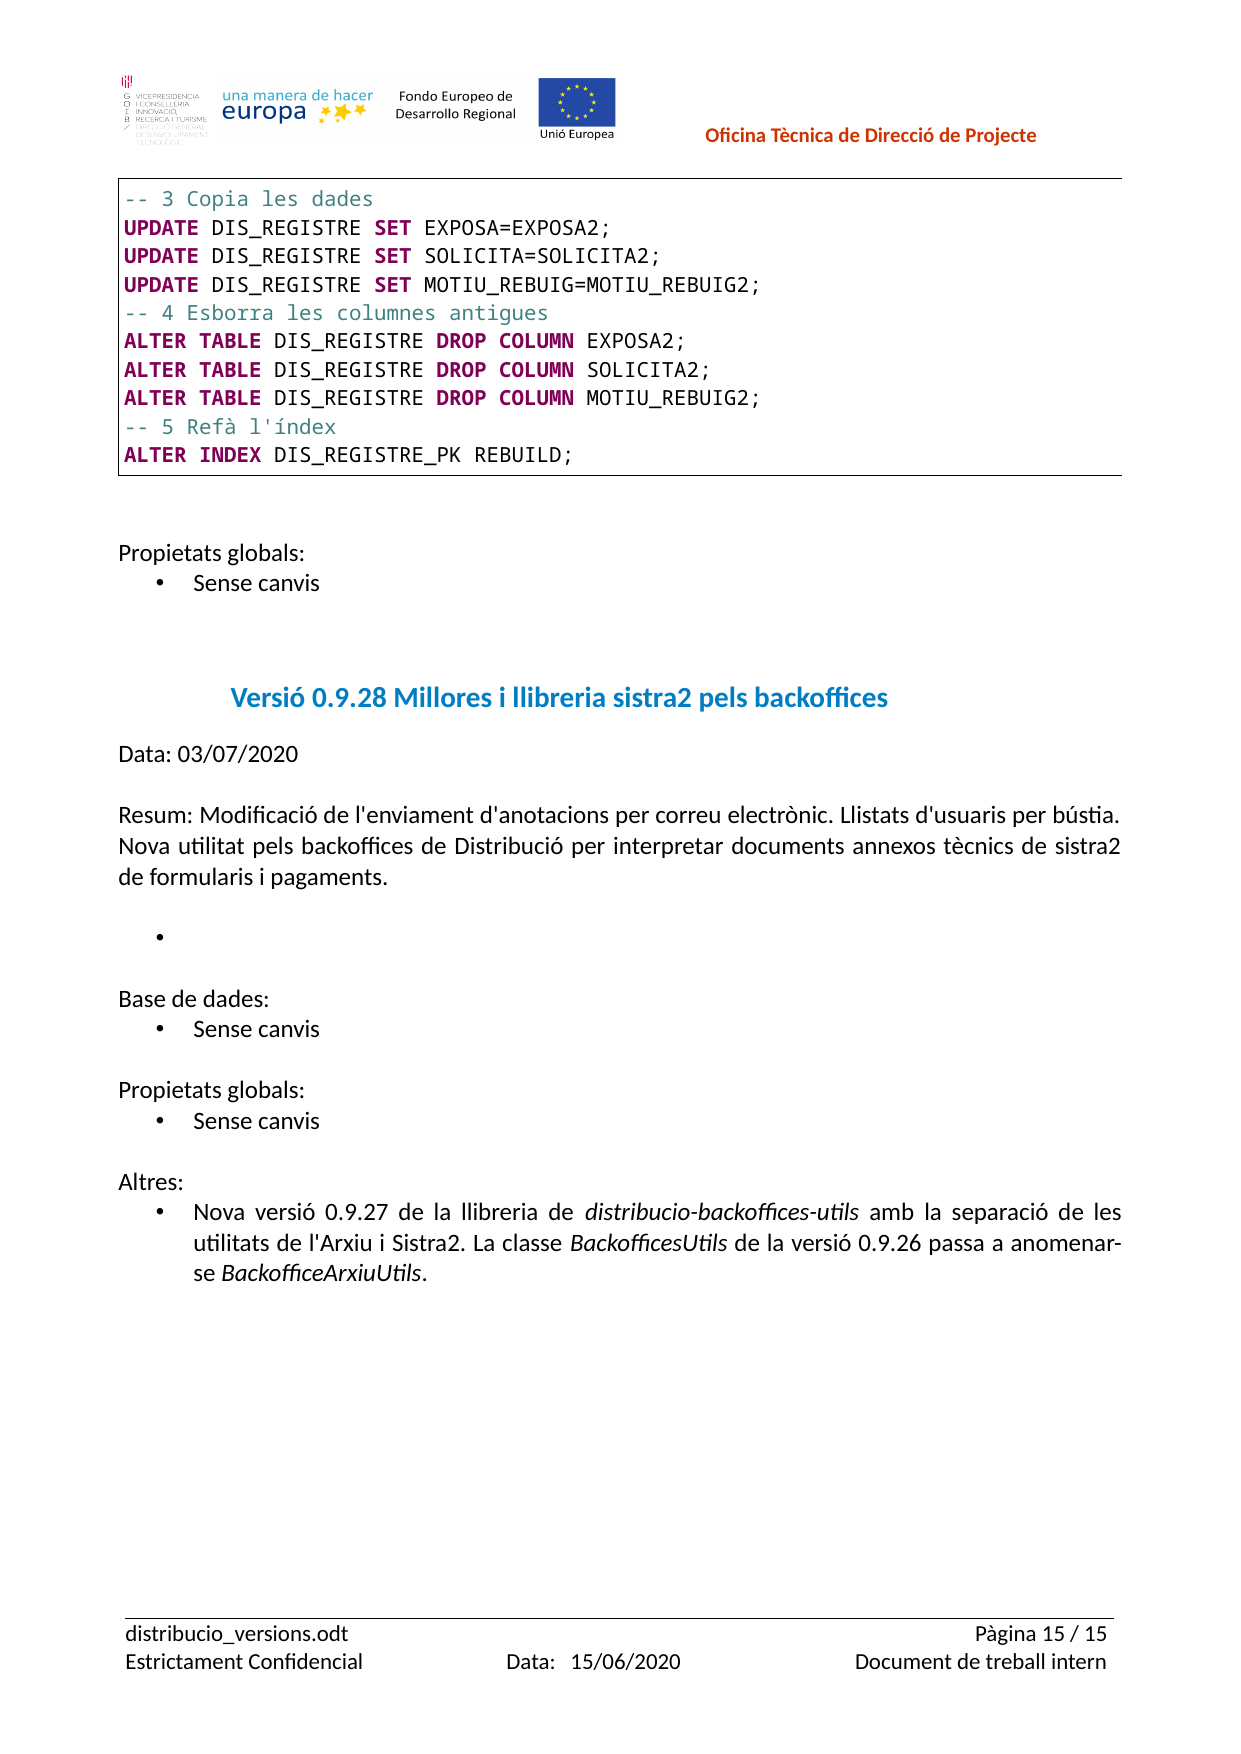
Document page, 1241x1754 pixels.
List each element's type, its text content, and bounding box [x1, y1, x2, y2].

picture [118, 73, 213, 147]
picture [219, 73, 621, 147]
subtitle Versió 0.9.28 Millores i llibreria sistra2 pels backoffices [153, 679, 1122, 715]
text Propietats globals: [118, 1074, 1122, 1105]
table_header -- 3 Copia les dades UPDATE DIS_REGISTRE SET EXPOSA=EXPOSA2; UPDATE DIS_REGISTRE SET SOLICITA=SOLICITA2; UPDATE DIS_REGISTRE SET MOTIU_REBUIG=MOTIU_REBUIG2; -- 4 Esborra les columnes antigues ALTER TABLE DIS_REGISTRE DROP COLUMN EXPOSA2; ALTER TABLE DIS_REGISTRE DROP COLUMN SOLICITA2; ALTER TABLE DIS_REGISTRE DROP COLUMN MOTIU_REBUIG2; -- 5 Refà l'índex ALTER INDEX DIS_REGISTRE_PK REBUILD; [119, 179, 1122, 474]
text Altres: [118, 1166, 1122, 1196]
list Sense canvis [156, 567, 1122, 598]
text Resum: Modificació de l'enviament d'anotacions per correu electrònic. Llistats d'usuaris per bústia. Nova utilitat pels backoffices de Distribució per interpretar documents annexos tècnics de sistra2 de formularis i pagaments. [118, 800, 1122, 891]
text Data: 03/07/2020 [118, 739, 1122, 769]
text Base de dades: [118, 983, 1122, 1013]
text Propietats globals: [118, 537, 1122, 567]
list Sense canvis [156, 1013, 1122, 1044]
list Nova versió 0.9.27 de la llibreria de distribucio-backoffices-utils amb la separació de les utilitats de l'Arxiu i Sistra2. La classe BackofficesUtils de la versió 0.9.26 passa a anomenar-se BackofficeArxiuUtils. [156, 1196, 1122, 1288]
list Sense canvis [156, 1105, 1122, 1135]
